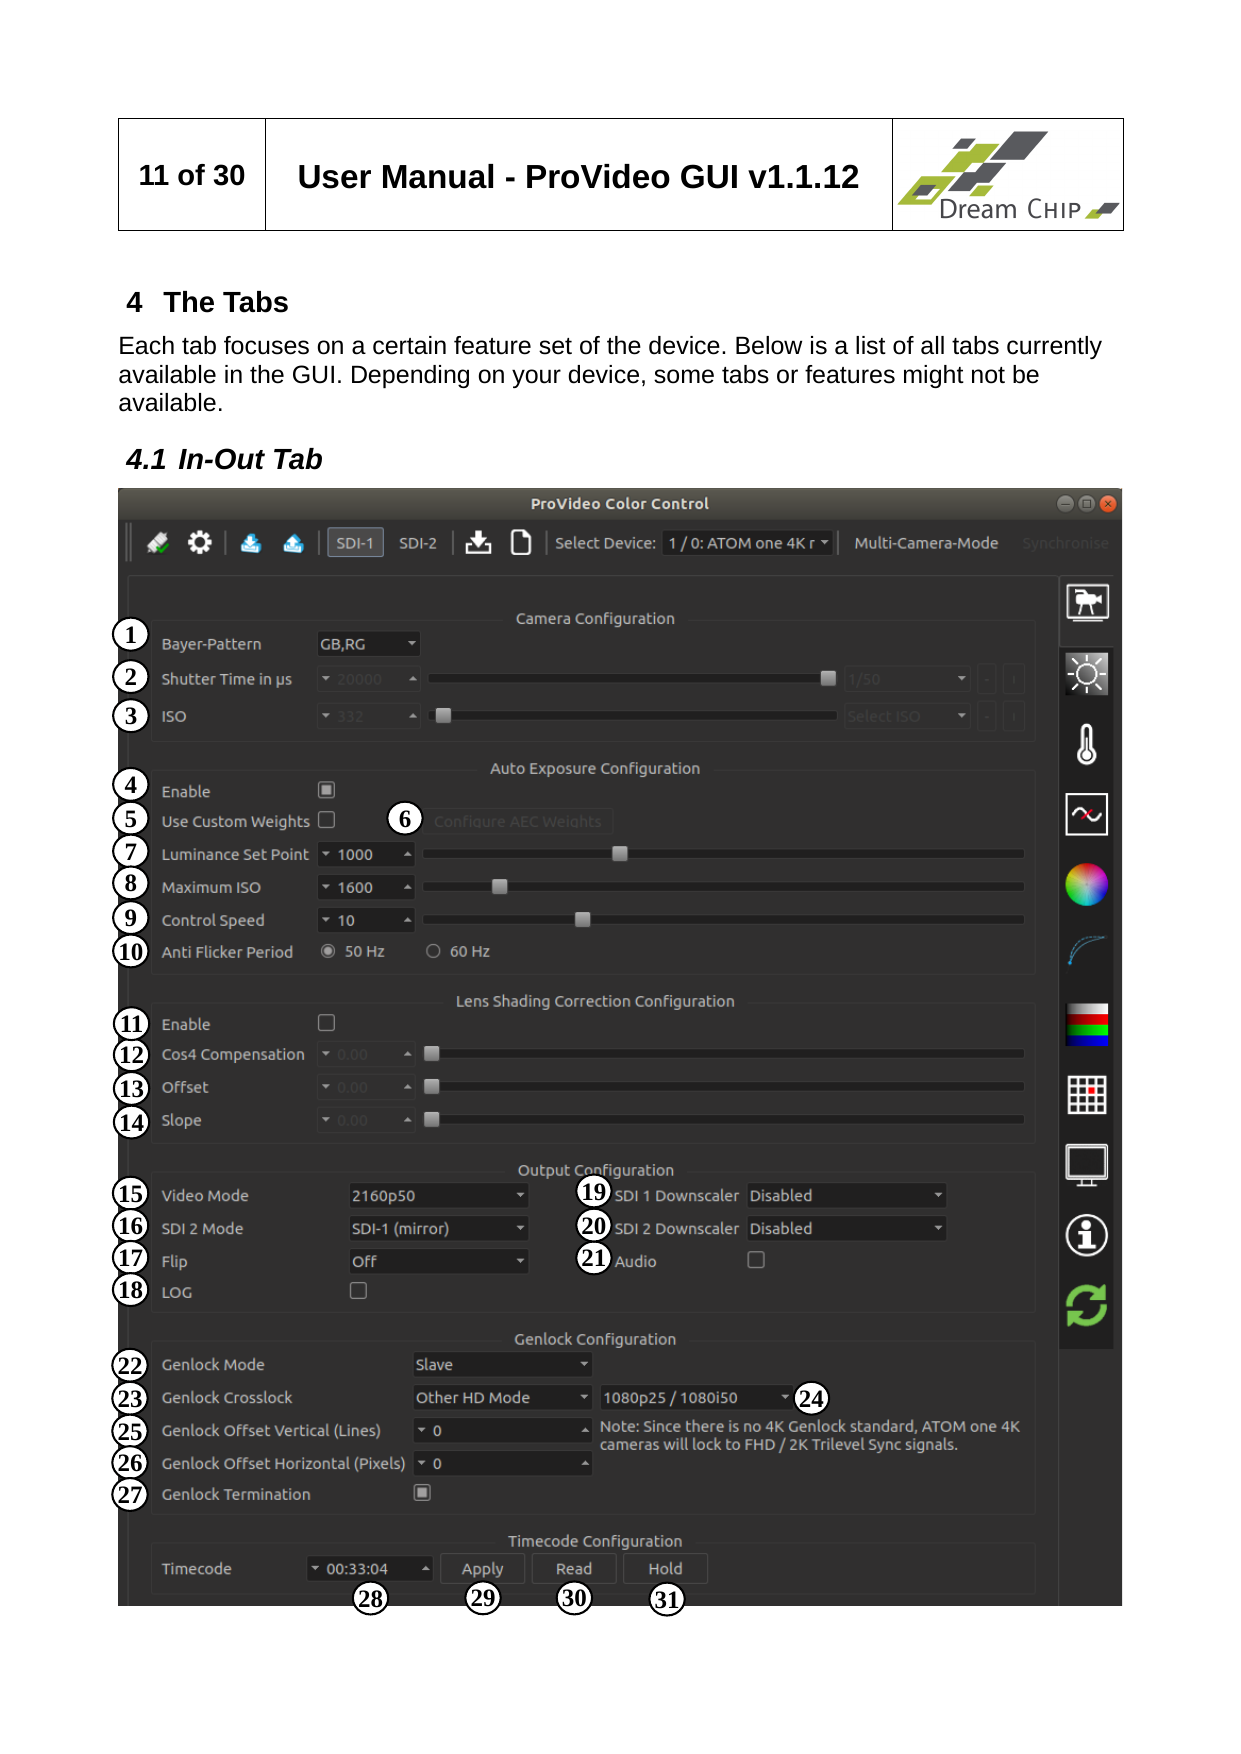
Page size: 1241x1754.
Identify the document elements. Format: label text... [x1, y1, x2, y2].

subtitle In-Out Tab [118, 442, 1122, 476]
text Each tab focuses on a certain feature set of the device. Below is a list of all tabs currently available in the GUI. Depending on your device, some tabs or features might not be available. [118, 331, 1122, 417]
picture [118, 897, 125, 904]
picture [897, 130, 1120, 220]
picture [118, 488, 1123, 1606]
picture [118, 1068, 124, 1075]
picture [118, 1102, 124, 1109]
subtitle The Tabs [118, 285, 1122, 318]
